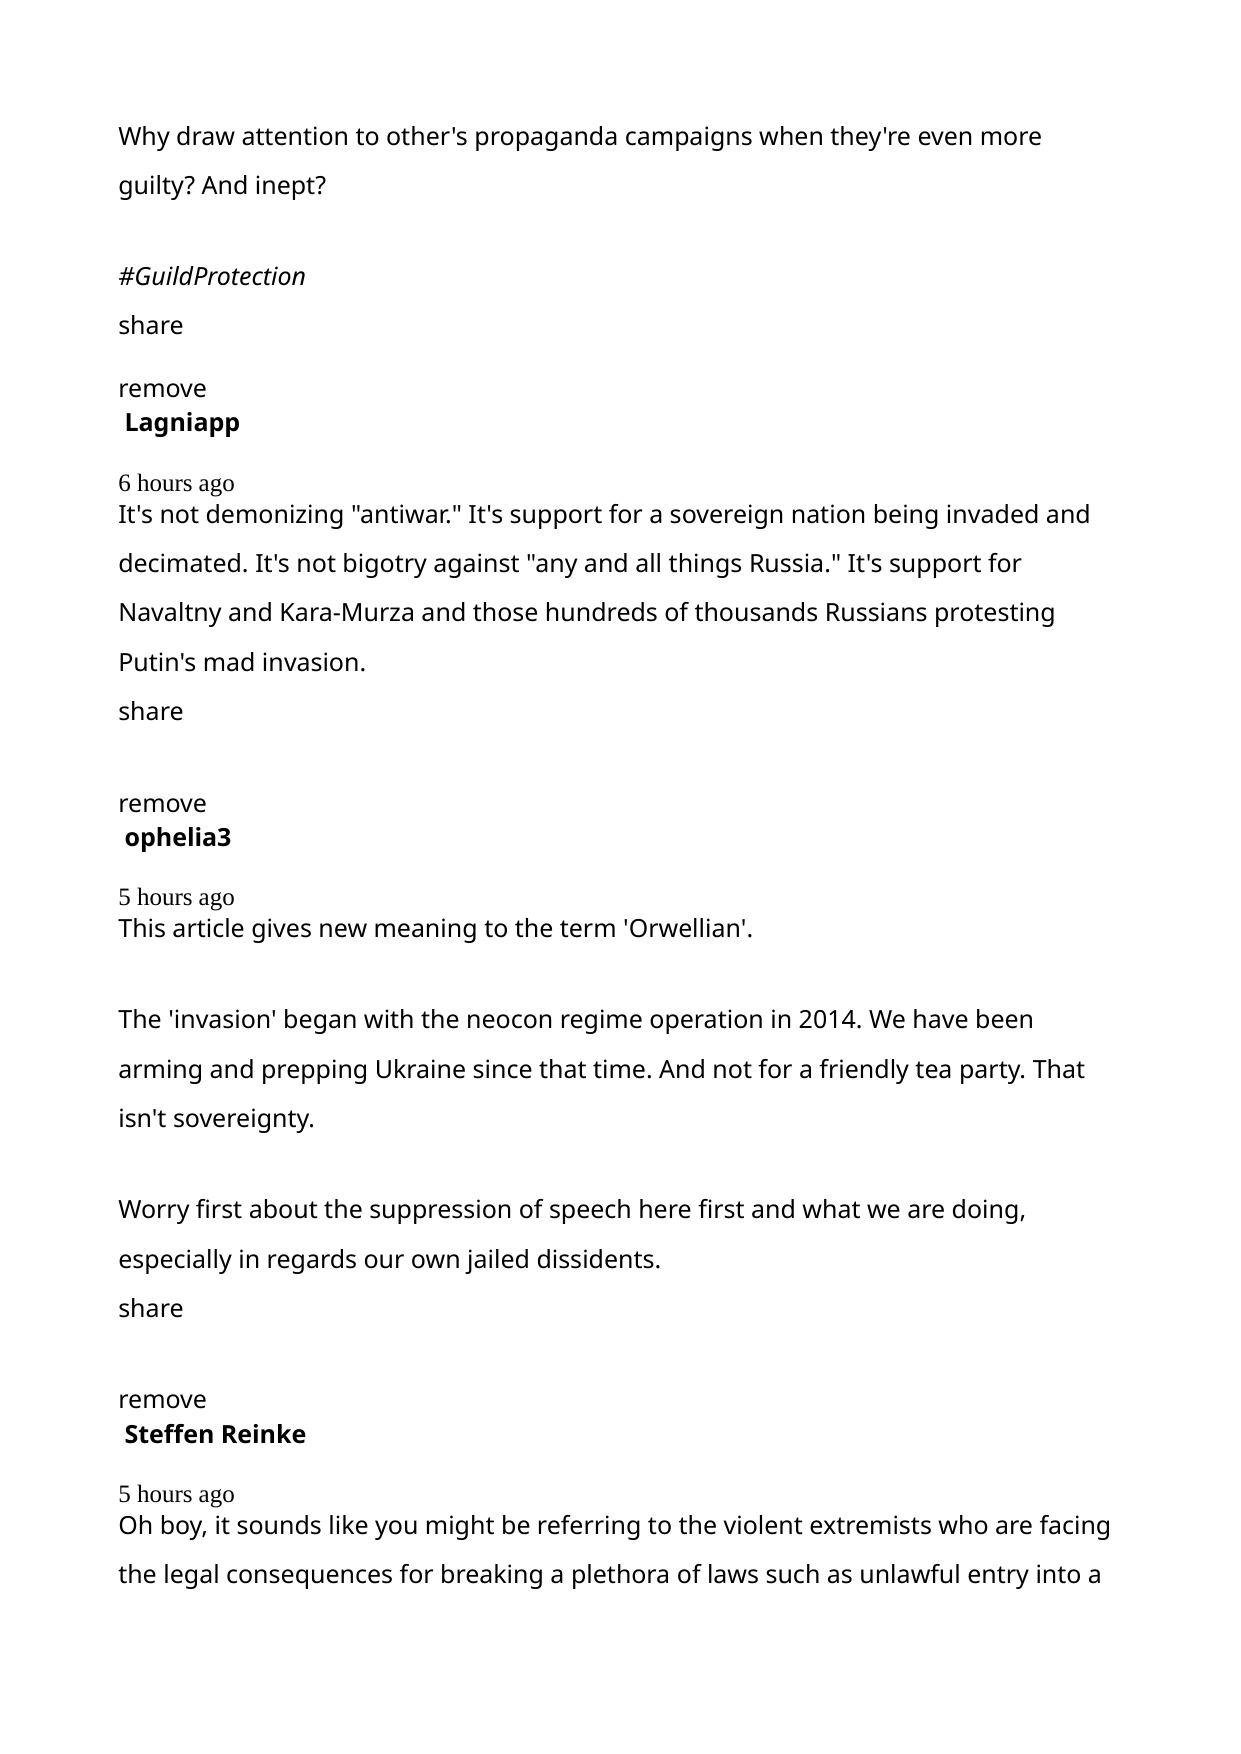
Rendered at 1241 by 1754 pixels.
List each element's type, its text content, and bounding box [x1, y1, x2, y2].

text Worry first about the suppression of speech here first and what we are doing, especially in regards our own jailed dissidents. [118, 1192, 1122, 1275]
text share [118, 308, 1122, 342]
text remove [118, 785, 1122, 819]
text #GuildProtection [118, 258, 1122, 293]
text remove [118, 1382, 1122, 1416]
text 6 hours ago [118, 468, 1122, 496]
text The 'invasion' began with the neocon regime operation in 2014. We have been arming and prepping Ukraine since that time. And not for a friendly tea party. That isn't sovereignty. [118, 1002, 1122, 1135]
text Why draw attention to other's propaganda campaigns when they're even more guilty? And inept? [118, 118, 1122, 202]
text Steffen Reinke [124, 1416, 1122, 1450]
text share [118, 694, 1122, 728]
text 5 hours ago [118, 1479, 1122, 1508]
text This article gives new meaning to the term 'Orwellian'. [118, 911, 1122, 945]
text ophelia3 [124, 819, 1122, 853]
text Lagniapp [124, 405, 1122, 439]
text remove [118, 371, 1122, 405]
text 5 hours ago [118, 882, 1122, 911]
text share [118, 1291, 1122, 1325]
text It's not demonizing "antiwar." It's support for a sovereign nation being invaded and decimated. It's not bigotry against "any and all things Russia." It's support for Navaltny and Kara-Murza and those hundreds of thousands Russians protesting Putin's mad invasion. [118, 496, 1122, 678]
text Oh boy, it sounds like you might be referring to the violent extremists who are facing the legal consequences for breaking a plethora of laws such as unlawful entry into a [118, 1508, 1122, 1591]
